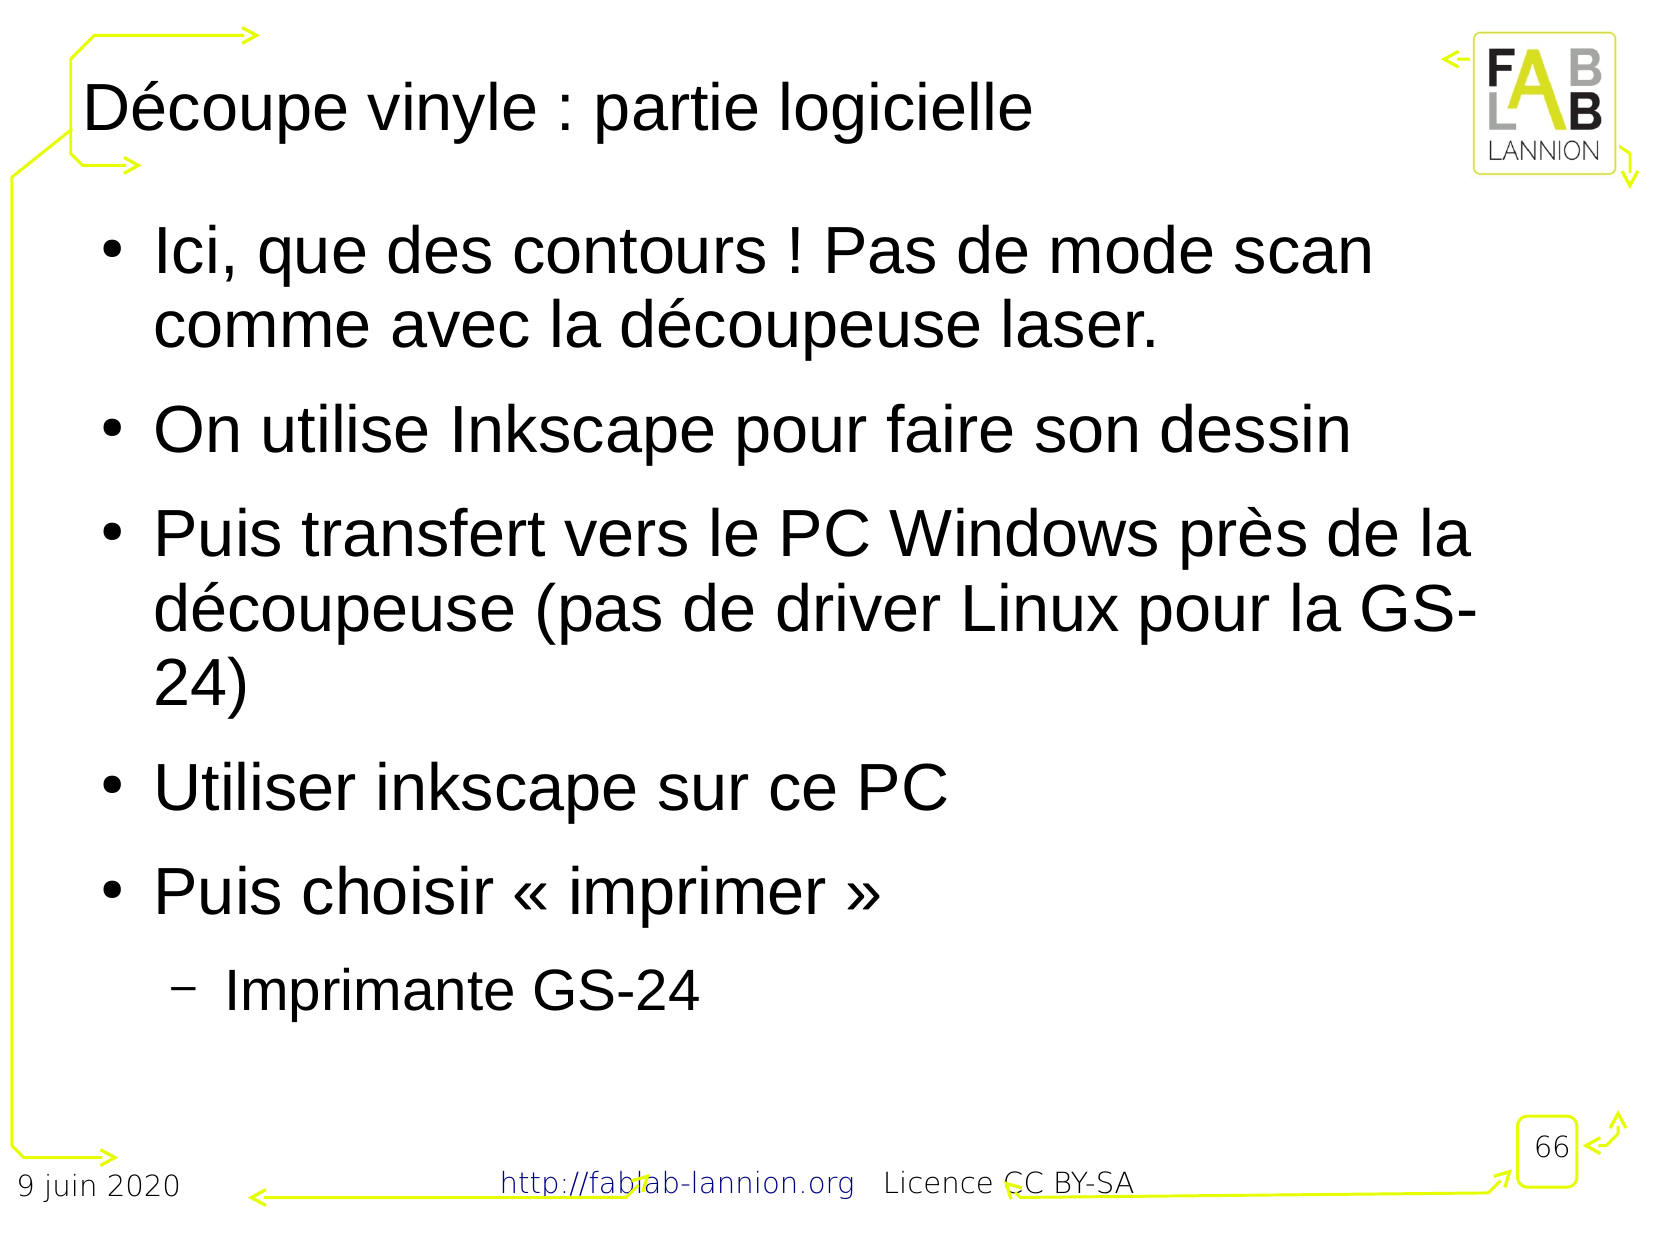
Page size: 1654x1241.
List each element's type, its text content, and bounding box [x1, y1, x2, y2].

list Ici, que des contours ! Pas de mode scan comme avec la découpeuse laser. On utilise Inkscape pour faire son dessin Puis transfert vers le PC Windows près de la découpeuse (pas de driver Linux pour la GS-24) Utiliser inkscape sur ce PC Puis choisir « imprimer » Imprimante GS-24 [82, 212, 1571, 932]
title Découpe vinyle : partie logicielle [82, 49, 1441, 166]
picture [1470, 29, 1619, 178]
